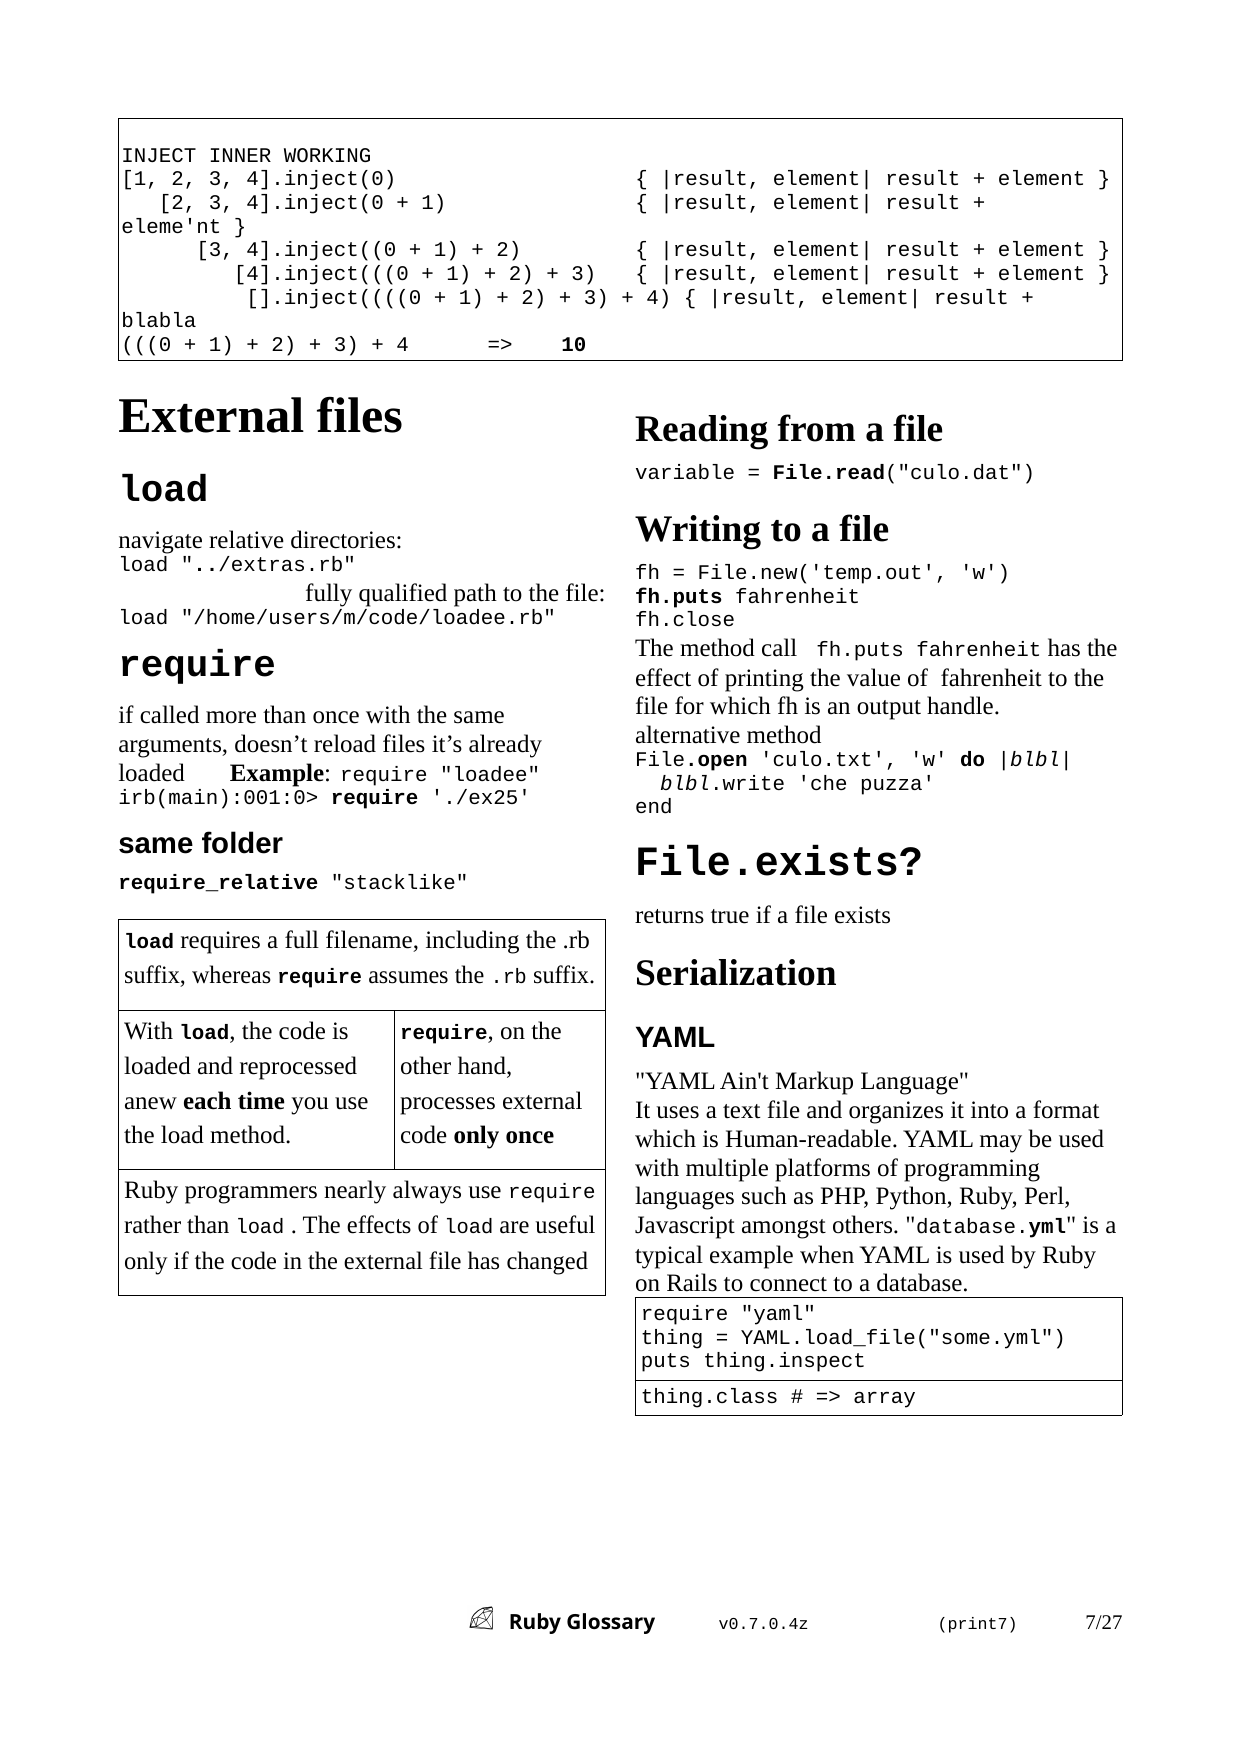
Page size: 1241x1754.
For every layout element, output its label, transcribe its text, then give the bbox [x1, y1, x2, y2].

text File.open 'culo.txt', 'w' do |blbl| [635, 749, 1122, 773]
text returns true if a file exists [635, 900, 1122, 929]
text "YAML Ain't Markup Language" [635, 1066, 1122, 1095]
text load "/home/users/m/code/loadee.rb" [118, 607, 605, 630]
table_cell With load, the code is loaded and reprocessed anew each time you use the load method. [119, 1011, 394, 1169]
subtitle Reading from a file [635, 406, 1122, 449]
text (((0 + 1) + 2) + 3) + 4 => 10 [119, 331, 1122, 360]
text INJECT INNER WORKING [119, 142, 1122, 165]
text blbl.write 'che puzza' [635, 773, 1122, 796]
table_header require "yaml" thing = YAML.load_file("some.yml") puts thing.inspect [636, 1298, 1122, 1380]
text fh = File.new('temp.out', 'w') [635, 562, 1122, 586]
subtitle load [118, 471, 605, 513]
text require_relative "stacklike" [118, 872, 605, 895]
subtitle YAML [635, 1020, 1122, 1054]
subtitle same folder [118, 826, 605, 859]
text [].inject((((0 + 1) + 2) + 3) + 4) { |result, element| result + blabla [119, 284, 1122, 331]
text [3, 4].inject((0 + 1) + 2) { |result, element| result + element } [119, 236, 1122, 260]
text end [635, 796, 1122, 820]
picture [467, 1605, 493, 1630]
text load "../extras.rb" [118, 554, 605, 578]
table_cell thing.class # => array [636, 1381, 1122, 1415]
text alternative method [635, 720, 1122, 749]
text [2, 3, 4].inject(0 + 1) { |result, element| result + eleme'nt } [119, 189, 1122, 236]
table_header load requires a full filename, including the .rb suffix, whereas require assumes the .rb suffix. [119, 920, 605, 1010]
subtitle Writing to a file [635, 507, 1122, 550]
subtitle File.exists? [635, 841, 1122, 888]
text [1, 2, 3, 4].inject(0) { |result, element| result + element } [119, 165, 1122, 189]
text The method call fh.puts fahrenheit has the effect of printing the value of fahrenheit to the file for which fh is an output handle. [635, 633, 1122, 720]
text navigate relative directories: [118, 526, 605, 554]
text It uses a text file and organizes it into a format which is Human-readable. YAML may be used with multiple platforms of programming languages such as PHP, Python, Ruby, Perl, Javascript amongst others. "database.yml" is a typical example when YAM­L is used by Ruby on Rails to connect to a database. [635, 1095, 1122, 1297]
text fh.puts fahrenheit [635, 586, 1122, 609]
table_cell require, on the other hand, processes external code only once [395, 1011, 605, 1169]
text if called more than once with the same arguments, doesn’t reload files it’s already loaded Example: require "loadee" [118, 700, 605, 787]
text fully qualified path to the file: [118, 578, 605, 607]
subtitle require [118, 645, 605, 688]
text variable = File.read("culo.dat") [635, 462, 1122, 486]
text fh.close [635, 609, 1122, 633]
text [4].inject(((0 + 1) + 2) + 3) { |result, element| result + element } [119, 260, 1122, 284]
table_cell Ruby programmers nearly always use require rather than load . The effects of load are useful only if the code in the external file has changed [119, 1170, 605, 1295]
subtitle External files [118, 386, 605, 443]
text irb(main):001:0> require './ex25' [118, 787, 605, 811]
subtitle Serialization [635, 950, 1122, 993]
